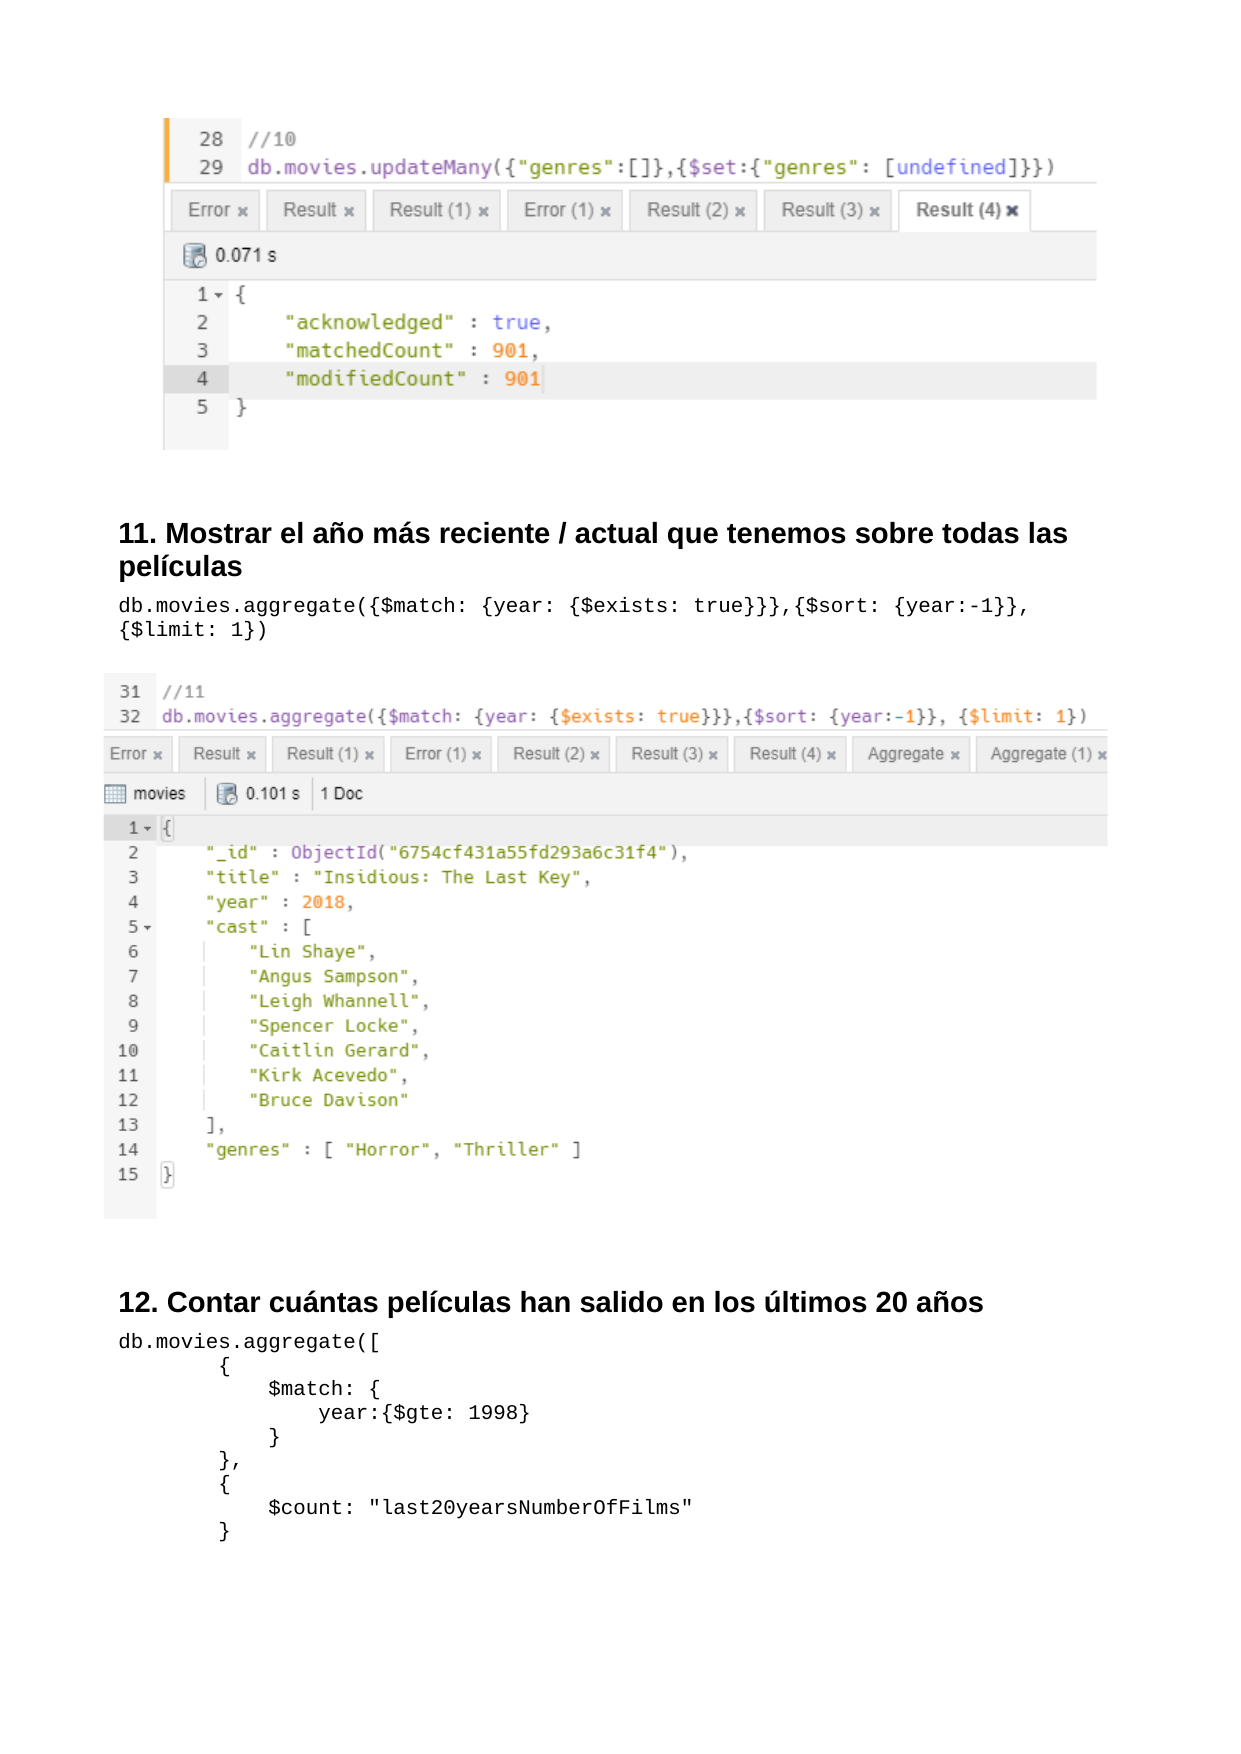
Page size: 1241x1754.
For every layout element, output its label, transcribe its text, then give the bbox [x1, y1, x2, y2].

text }, [118, 1449, 1122, 1473]
text } [118, 1520, 1122, 1544]
text db.movies.aggregate({$match: {year: {$exists: true}}},{$sort: {year:-1}}, {$limit: 1}) [118, 595, 1122, 643]
subtitle 12. Contar cuántas películas han salido en los últimos 20 años [118, 1285, 1122, 1319]
text year:{$gte: 1998} [118, 1402, 1122, 1426]
subtitle 11. Mostrar el año más reciente / actual que tenemos sobre todas las películas [118, 516, 1122, 583]
text db.movies.aggregate([ [118, 1331, 1122, 1355]
text $match: { [118, 1378, 1122, 1402]
text { [118, 1355, 1122, 1378]
picture [143, 118, 1097, 450]
text } [118, 1426, 1122, 1449]
text { [118, 1473, 1122, 1497]
text $count: "last20yearsNumberOfFilms" [118, 1497, 1122, 1520]
picture [103, 673, 1108, 1219]
